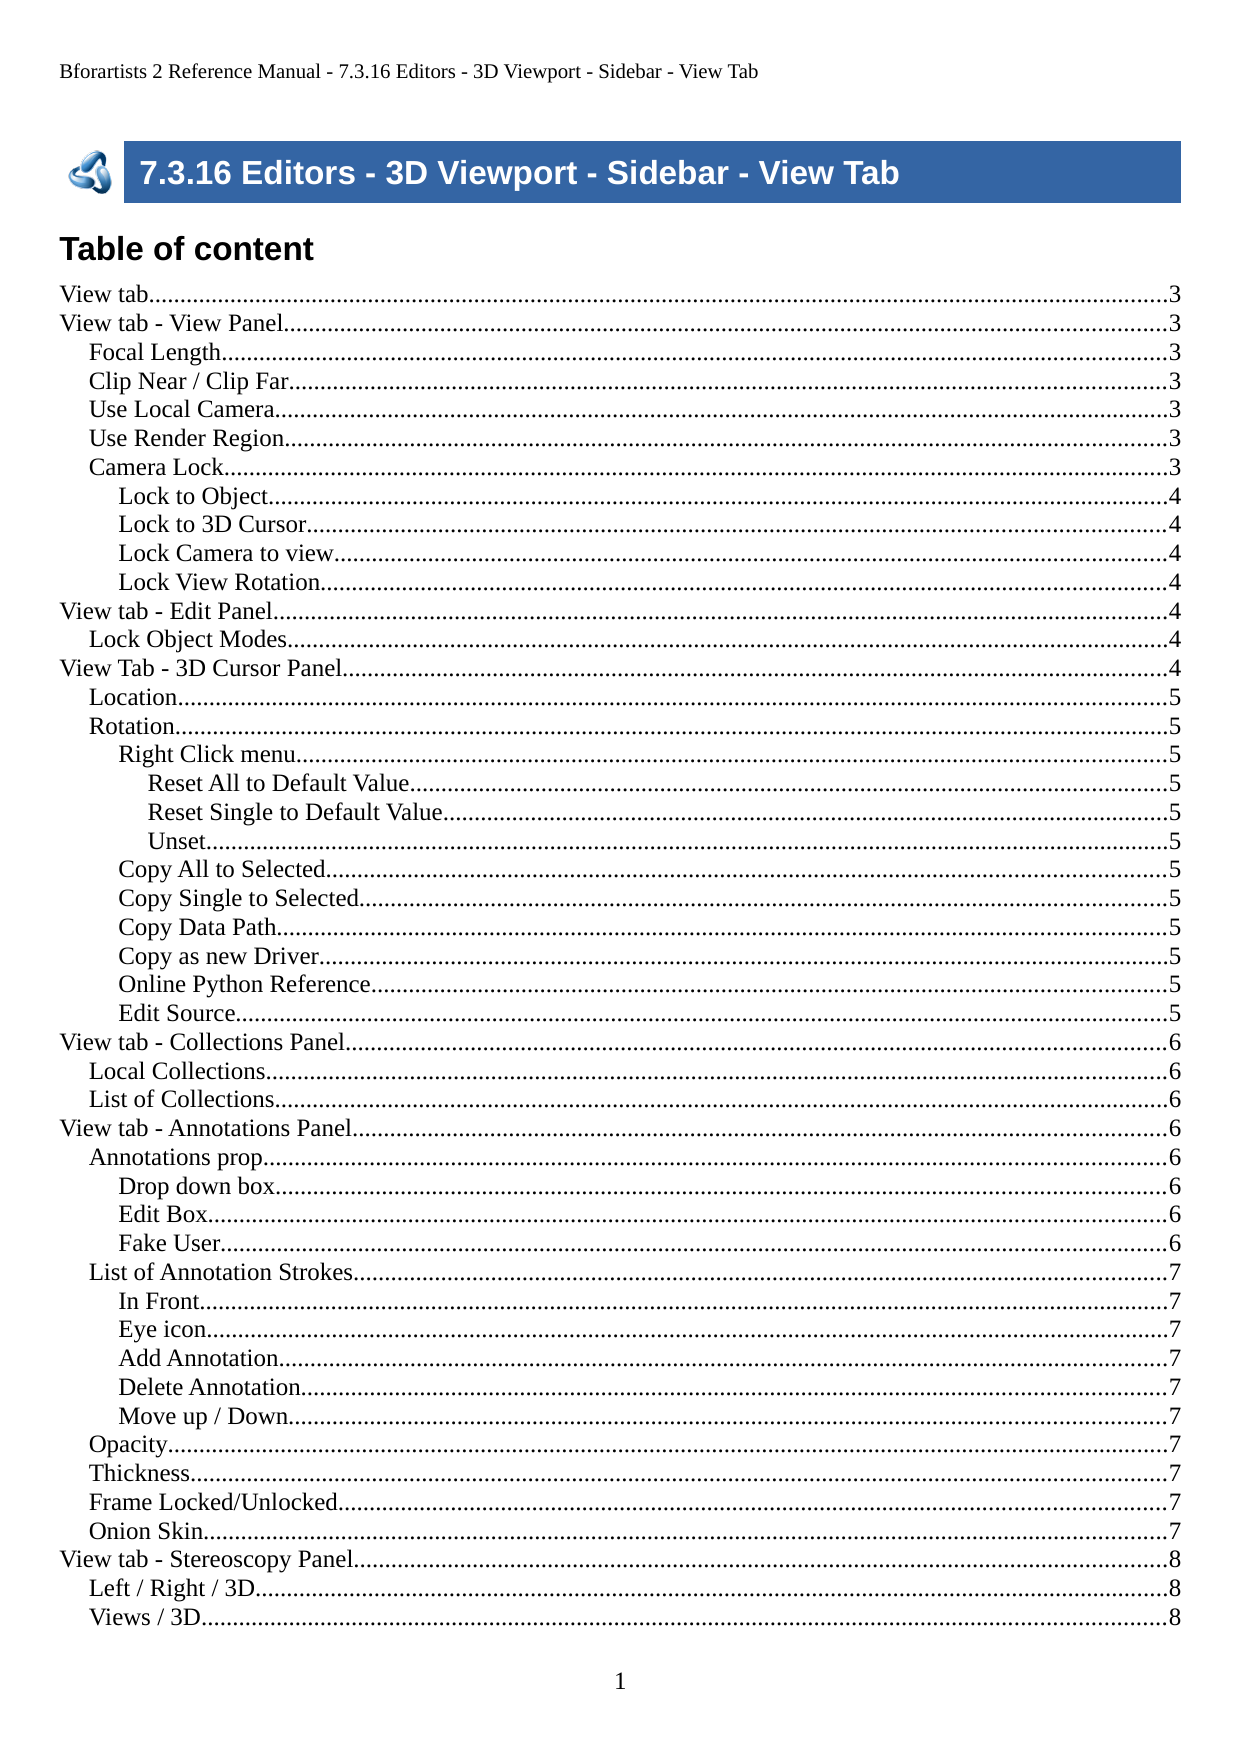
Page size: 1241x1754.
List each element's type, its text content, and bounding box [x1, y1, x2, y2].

text Rotation 5 [88, 711, 1181, 739]
text Local Collections 6 [88, 1056, 1181, 1084]
text Annotations prop 6 [88, 1142, 1181, 1171]
text Lock Camera to view 4 [118, 538, 1181, 567]
text Focal Length 3 [88, 337, 1181, 366]
text Lock to 3D Cursor 4 [118, 509, 1181, 538]
text Right Click menu 5 [118, 739, 1181, 768]
text View tab - Stereoscopy Panel 8 [59, 1544, 1181, 1573]
text View tab - Edit Panel 4 [59, 596, 1181, 624]
text Reset All to Default Value 5 [147, 768, 1181, 797]
text View tab 3 [59, 279, 1181, 308]
text List of Annotation Strokes 7 [88, 1257, 1181, 1286]
text Clip Near / Clip Far 3 [88, 366, 1181, 394]
text Delete Annotation 7 [118, 1372, 1181, 1401]
text Copy All to Selected 5 [118, 854, 1181, 883]
text Add Annotation 7 [118, 1343, 1181, 1372]
text Location 5 [88, 682, 1181, 711]
picture [65, 147, 114, 197]
text Frame Locked/Unlocked 7 [88, 1487, 1181, 1516]
text Lock View Rotation 4 [118, 567, 1181, 596]
text Fake User 6 [118, 1228, 1181, 1257]
text Edit Box 6 [118, 1199, 1181, 1228]
text Copy Data Path 5 [118, 912, 1181, 941]
table_header 7.3.16 Editors - 3D Viewport - Sidebar - View Tab [124, 141, 1181, 203]
text View tab - Annotations Panel 6 [59, 1113, 1181, 1142]
text Online Python Reference 5 [118, 969, 1181, 998]
text View Tab - 3D Cursor Panel 4 [59, 653, 1181, 682]
text Edit Source 5 [118, 998, 1181, 1027]
text View tab - Collections Panel 6 [59, 1027, 1181, 1056]
text Views / 3D 8 [88, 1602, 1181, 1631]
text Opacity 7 [88, 1429, 1181, 1458]
table_header [59, 141, 124, 203]
text Unset 5 [147, 826, 1181, 854]
text Reset Single to Default Value 5 [147, 797, 1181, 826]
text Use Render Region 3 [88, 423, 1181, 452]
text Onion Skin 7 [88, 1516, 1181, 1544]
text Left / Right / 3D 8 [88, 1573, 1181, 1602]
subtitle Table of content [59, 228, 1181, 267]
text List of Collections 6 [88, 1084, 1181, 1113]
text Camera Lock 3 [88, 452, 1181, 481]
text Lock to Object 4 [118, 481, 1181, 509]
text View tab - View Panel 3 [59, 308, 1181, 337]
text Copy Single to Selected 5 [118, 883, 1181, 912]
text Eye icon 7 [118, 1314, 1181, 1343]
text Drop down box 6 [118, 1171, 1181, 1199]
text In Front 7 [118, 1286, 1181, 1314]
text Use Local Camera 3 [88, 394, 1181, 423]
text Move up / Down 7 [118, 1401, 1181, 1429]
text Thickness 7 [88, 1458, 1181, 1487]
text Copy as new Driver 5 [118, 941, 1181, 969]
text Lock Object Modes 4 [88, 624, 1181, 653]
